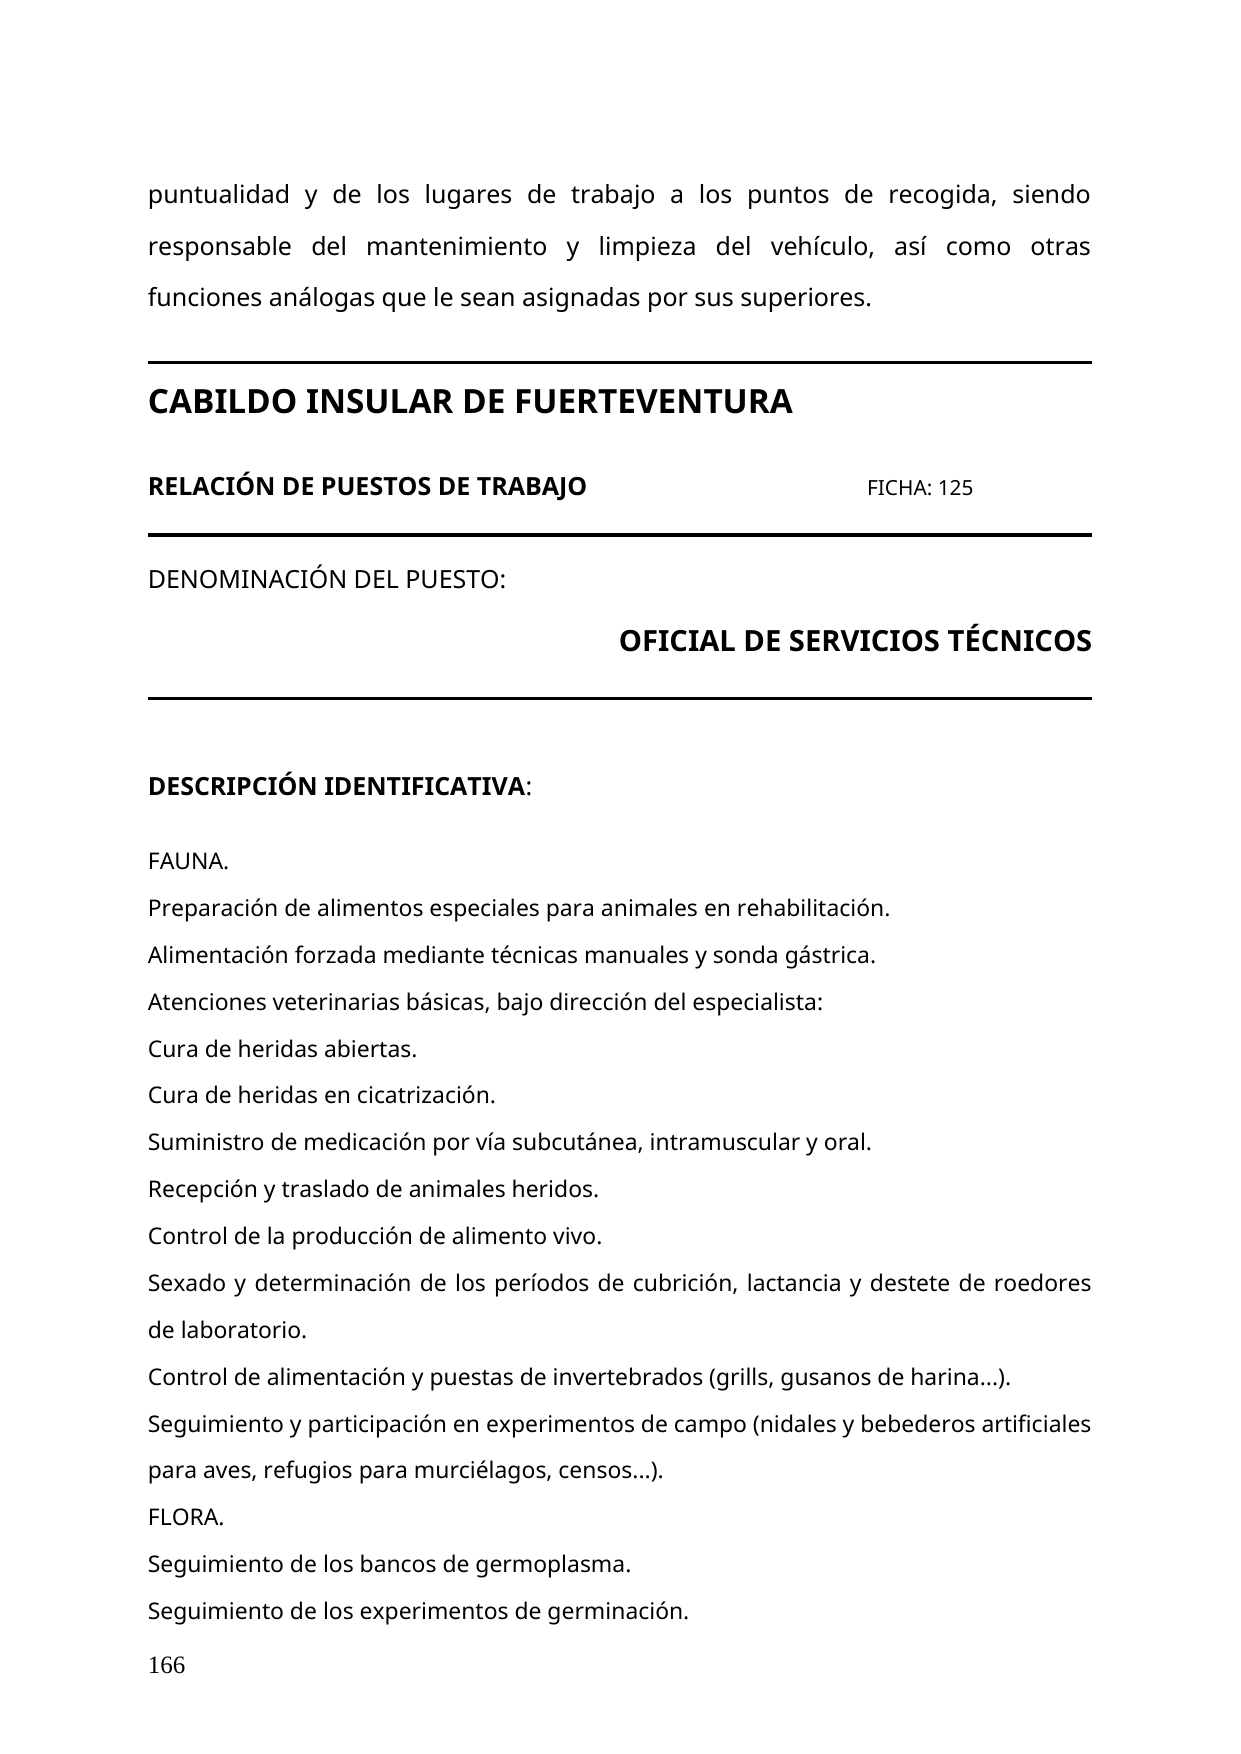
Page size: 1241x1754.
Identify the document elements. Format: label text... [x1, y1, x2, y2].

text Seguimiento y participación en experimentos de campo (nidales y bebederos artificiales para aves, refugios para murciélagos, censos...). [148, 1408, 1092, 1486]
text OFICIAL DE SERVICIOS TÉCNICOS [177, 621, 1092, 660]
text Cura de heridas abiertas. [148, 1033, 1092, 1064]
text Alimentación forzada mediante técnicas manuales y sonda gástrica. [148, 939, 1092, 970]
text FLORA. [148, 1501, 1092, 1533]
text Control de alimentación y puestas de invertebrados (grills, gusanos de harina...). [148, 1361, 1092, 1392]
text Preparación de alimentos especiales para animales en rehabilitación. [148, 892, 1092, 923]
text Seguimiento de los bancos de germoplasma. [148, 1548, 1092, 1579]
text puntualidad y de los lugares de trabajo a los puntos de recogida, siendo responsable del mantenimiento y limpieza del vehículo, así como otras funciones análogas que le sean asignadas por sus superiores. [148, 177, 1092, 313]
text FAUNA. [148, 845, 1092, 876]
text Suministro de medicación por vía subcutánea, intramuscular y oral. [148, 1126, 1092, 1158]
text CABILDO INSULAR DE FUERTEVENTURA [148, 378, 1092, 423]
text Cura de heridas en cicatrización. [148, 1079, 1092, 1111]
text Sexado y determinación de los períodos de cubrición, lactancia y destete de roedores de laboratorio. [148, 1267, 1092, 1345]
text DESCRIPCIÓN IDENTIFICATIVA: [148, 768, 1092, 802]
text Atenciones veterinarias básicas, bajo dirección del especialista: [148, 986, 1092, 1017]
text DENOMINACIÓN DEL PUESTO: [148, 562, 1092, 596]
text Seguimiento de los experimentos de germinación. [148, 1595, 1092, 1626]
text Recepción y traslado de animales heridos. [148, 1173, 1092, 1204]
text Control de la producción de alimento vivo. [148, 1220, 1092, 1251]
text RELACIÓN DE PUESTOS DE TRABAJO FICHA: 125 [148, 469, 1092, 503]
